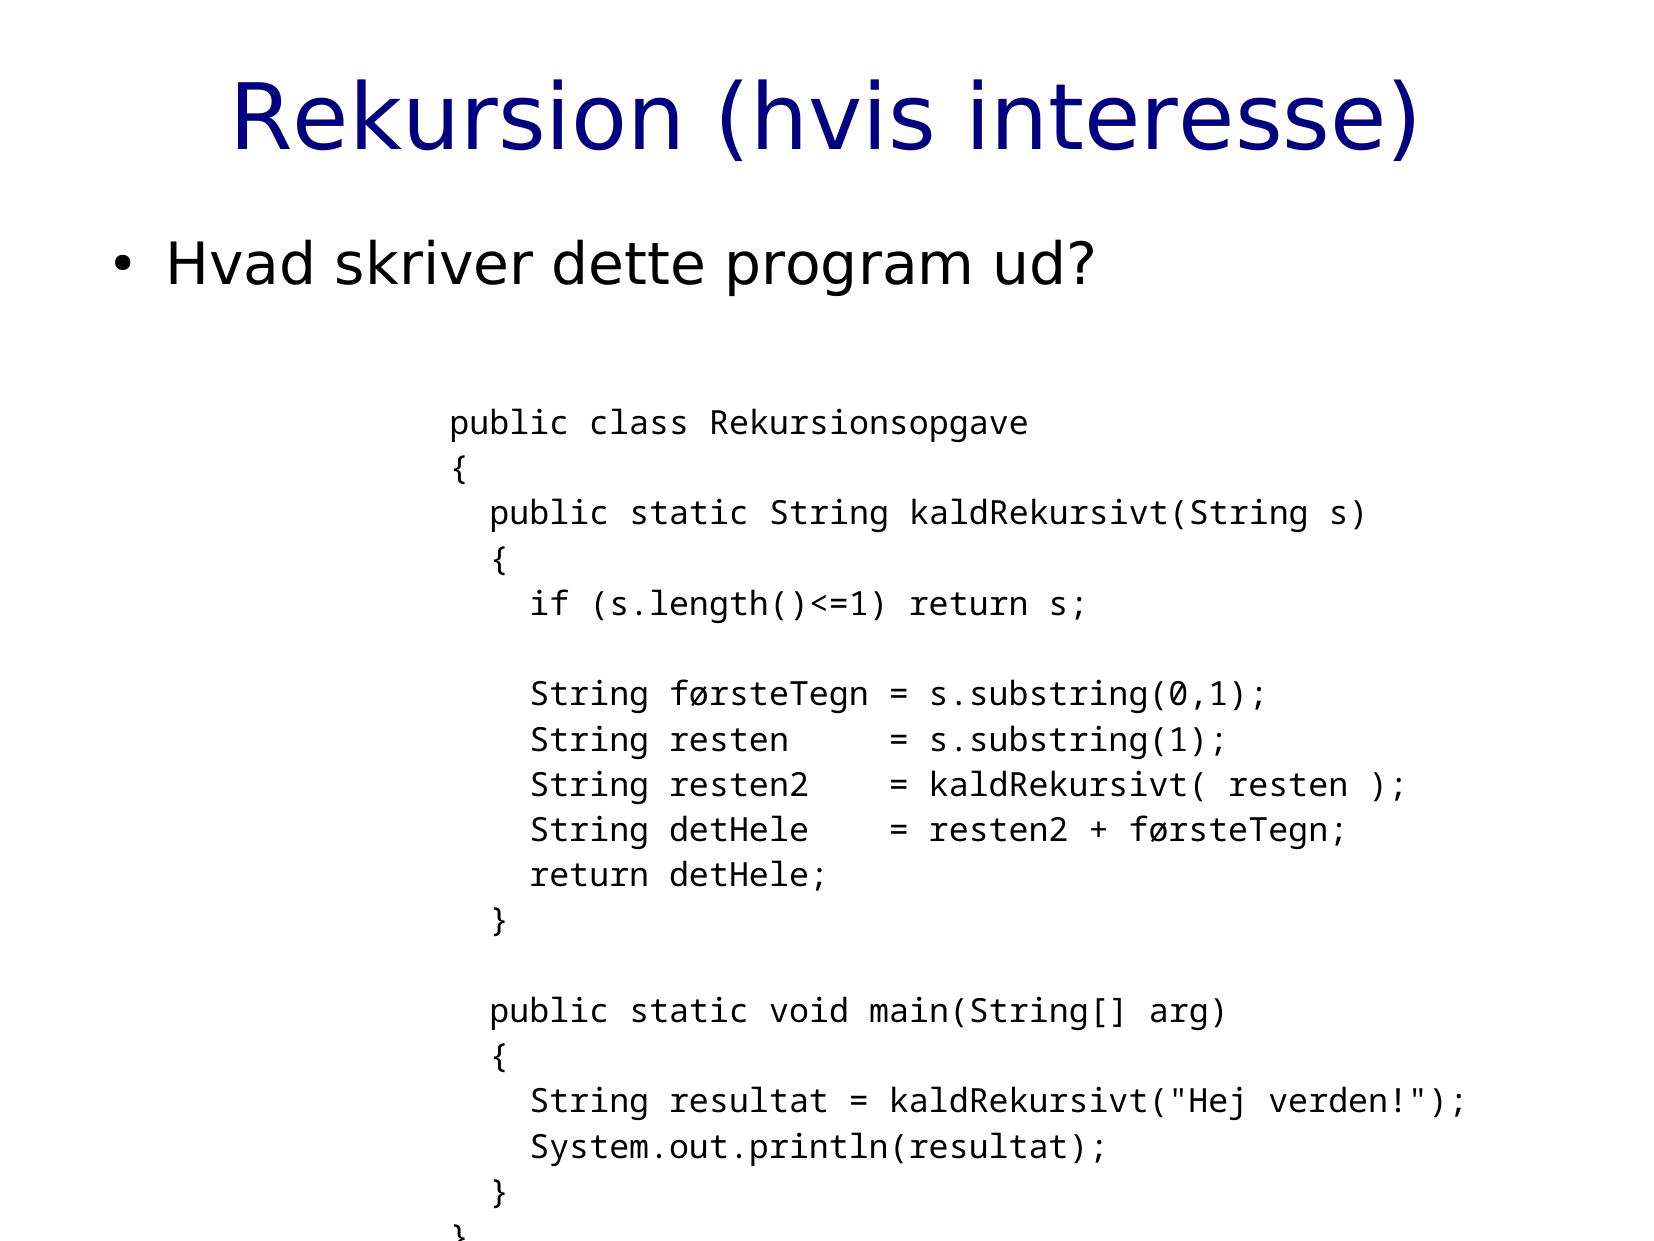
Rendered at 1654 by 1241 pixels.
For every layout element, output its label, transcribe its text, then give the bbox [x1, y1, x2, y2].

text_box public class Rekursionsopgave { public static String kaldRekursivt(String s) { if (s.length()<=1) return s; String førsteTegn = s.substring(0,1); String resten = s.substring(1); String resten2 = kaldRekursivt( resten ); String detHele = resten2 + førsteTegn; return detHele; } public static void main(String[] arg) { String resultat = kaldRekursivt("Hej verden!"); System.out.println(resultat); } } [449, 398, 1580, 1135]
list Hvad skriver dette program ud? [76, 230, 1573, 1183]
title Rekursion (hvis interesse) [105, 14, 1549, 222]
